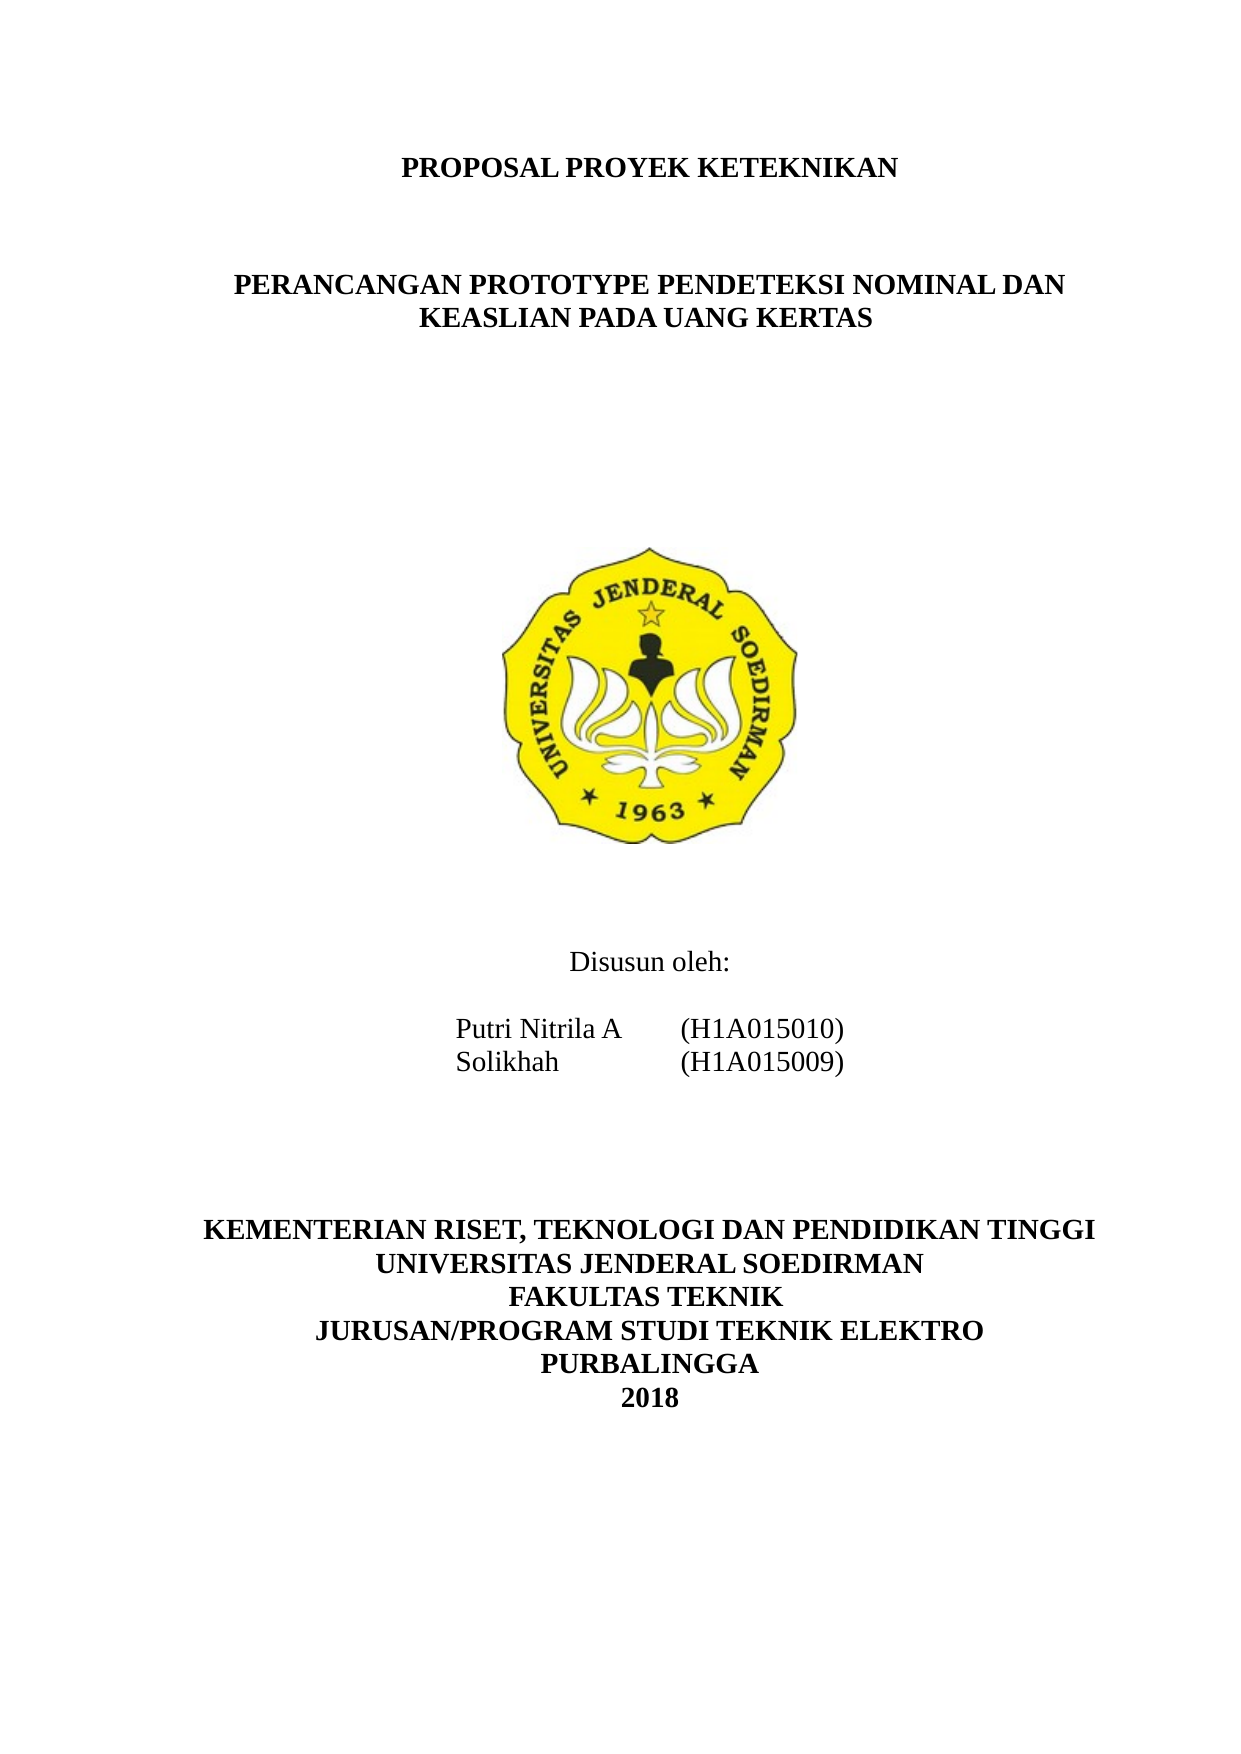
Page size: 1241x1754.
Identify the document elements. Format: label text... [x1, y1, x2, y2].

picture [501, 547, 798, 844]
title PROPOSAL Proyek keteknikan [177, 150, 1122, 183]
subtitle FAKULTAS TEKNIK [177, 1279, 1122, 1313]
subtitle Disusun oleh: [177, 944, 1122, 977]
subtitle JURUSAN/PROGRAM STUDI TEKNIK ELEKTRO [177, 1313, 1122, 1346]
subtitle Solikhah (H1A015009) [177, 1044, 1122, 1078]
title PERANCANGAN PROTOTYPE PENDETEKSI NOMINAL DAN KEASLIAN PADA UANG KERTAS [177, 267, 1122, 334]
subtitle UNIVERSITAS JENDERAL SOEDIRMAN [177, 1246, 1122, 1279]
subtitle KEMENTERIAN RISET, TEKNOLOGI DAN PENDIDIKAN TINGGI [177, 1212, 1122, 1246]
subtitle PURBALINGGA [177, 1346, 1122, 1380]
subtitle 2018 [177, 1380, 1122, 1413]
subtitle Putri Nitrila A (H1A015010) [177, 1011, 1122, 1044]
